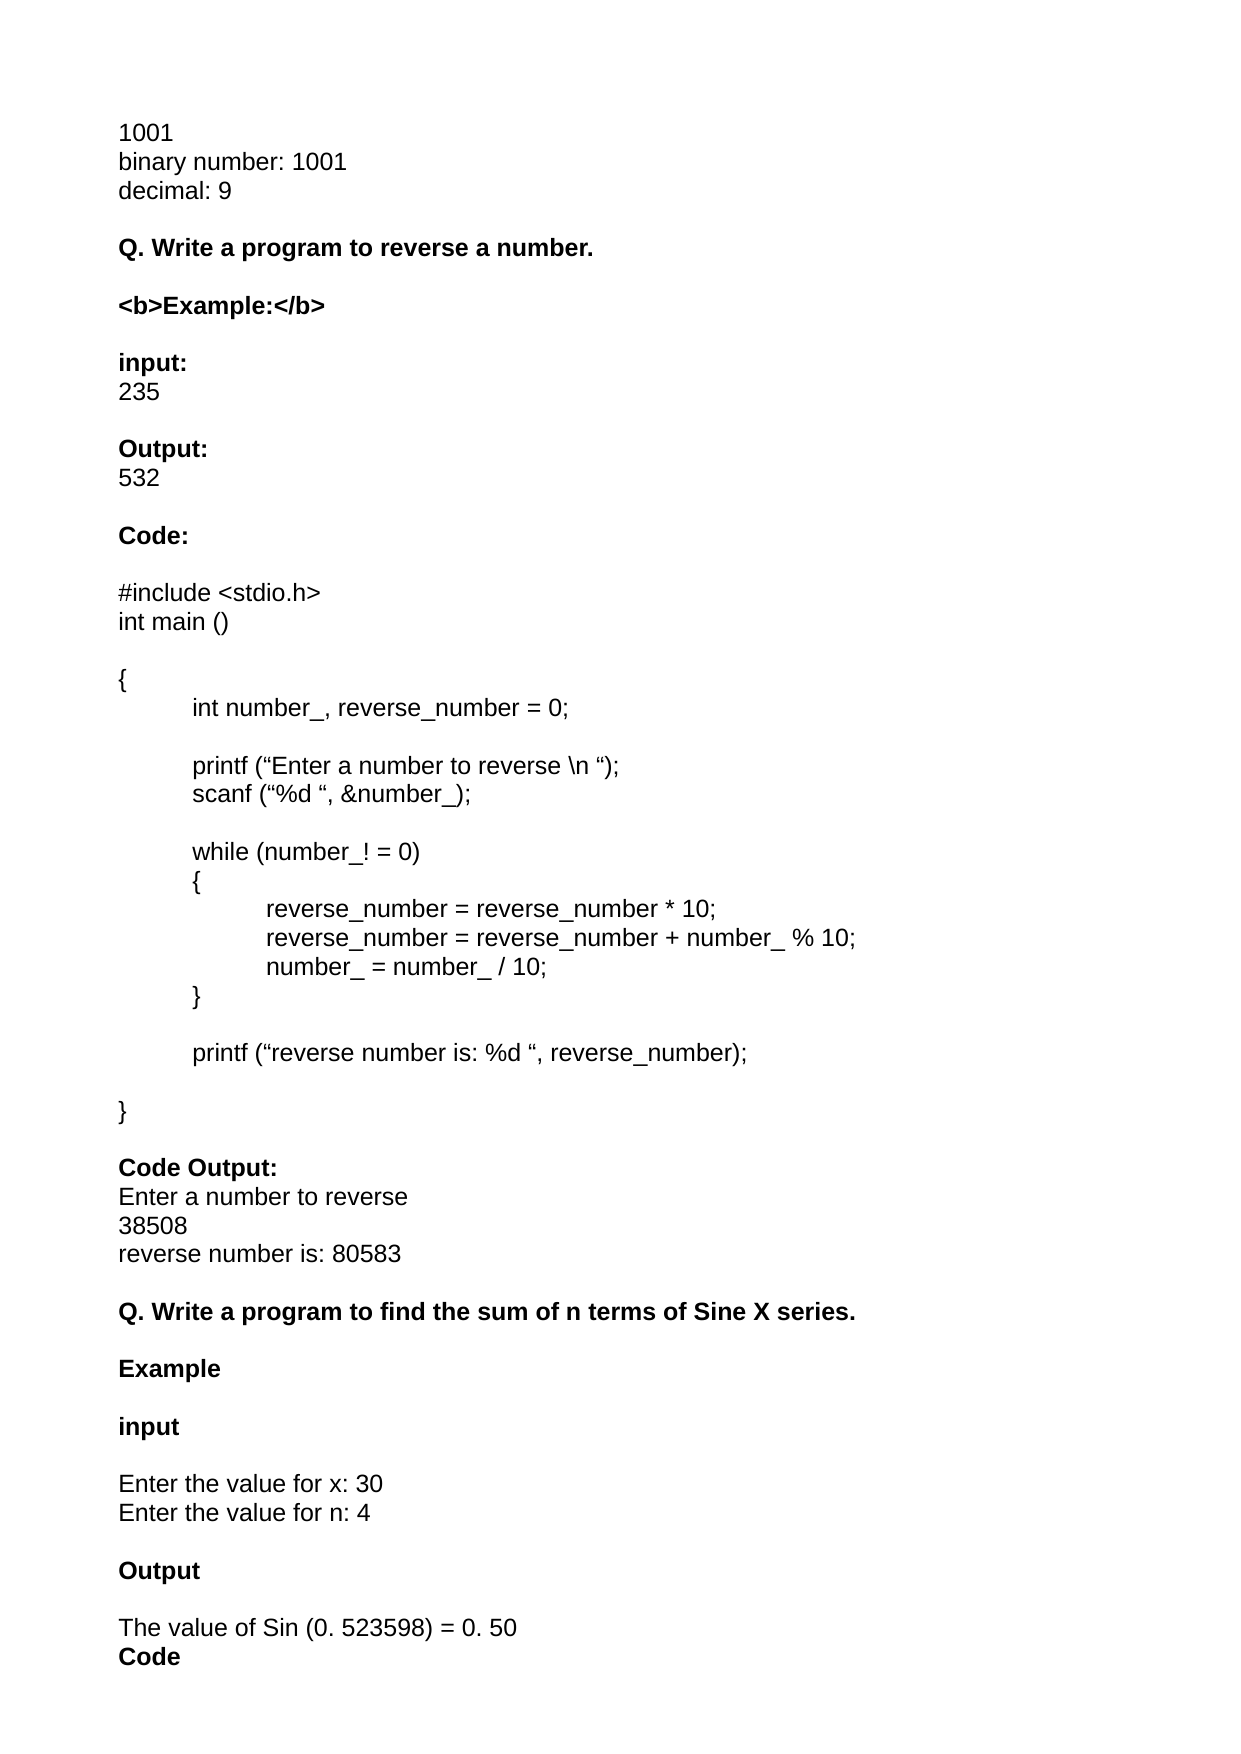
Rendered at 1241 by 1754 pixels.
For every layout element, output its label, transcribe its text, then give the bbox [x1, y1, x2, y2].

text Code [118, 1642, 1122, 1671]
text 38508 [118, 1211, 1122, 1239]
text { [118, 664, 1122, 693]
text input [118, 1412, 1122, 1441]
text { [118, 866, 1122, 894]
text } [118, 981, 1122, 1009]
text Q. Write a program to find the sum of n terms of Sine X series. [118, 1297, 1122, 1326]
text 235 [118, 377, 1122, 406]
text int number_, reverse_number = 0; [118, 693, 1122, 722]
text Enter a number to reverse [118, 1182, 1122, 1211]
text } [118, 1096, 1122, 1124]
text Q. Write a program to reverse a number. [118, 233, 1122, 262]
text 532 [118, 463, 1122, 492]
text Example [118, 1354, 1122, 1383]
text Output: [118, 434, 1122, 463]
text decimal: 9 [118, 176, 1122, 204]
text reverse number is: 80583 [118, 1239, 1122, 1268]
text #include <stdio.h> [118, 578, 1122, 607]
text scanf (“%d “, &number_); [118, 779, 1122, 808]
text Code Output: [118, 1153, 1122, 1182]
text printf (“Enter a number to reverse \n “); [118, 751, 1122, 779]
text number_ = number_ / 10; [118, 952, 1122, 981]
text int main () [118, 607, 1122, 636]
text <b>Example:</b> [118, 291, 1122, 319]
text input: [118, 348, 1122, 377]
text Output [118, 1556, 1122, 1584]
text Enter the value for n: 4 [118, 1498, 1122, 1527]
text reverse_number = reverse_number * 10; [118, 894, 1122, 923]
text reverse_number = reverse_number + number_ % 10; [118, 923, 1122, 952]
text Enter the value for x: 30 [118, 1469, 1122, 1498]
text printf (“reverse number is: %d “, reverse_number); [118, 1038, 1122, 1067]
text Code: [118, 521, 1122, 549]
text The value of Sin (0. 523598) = 0. 50 [118, 1613, 1122, 1642]
text while (number_! = 0) [118, 837, 1122, 866]
text binary number: 1001 [118, 147, 1122, 176]
text 1001 [118, 118, 1122, 147]
